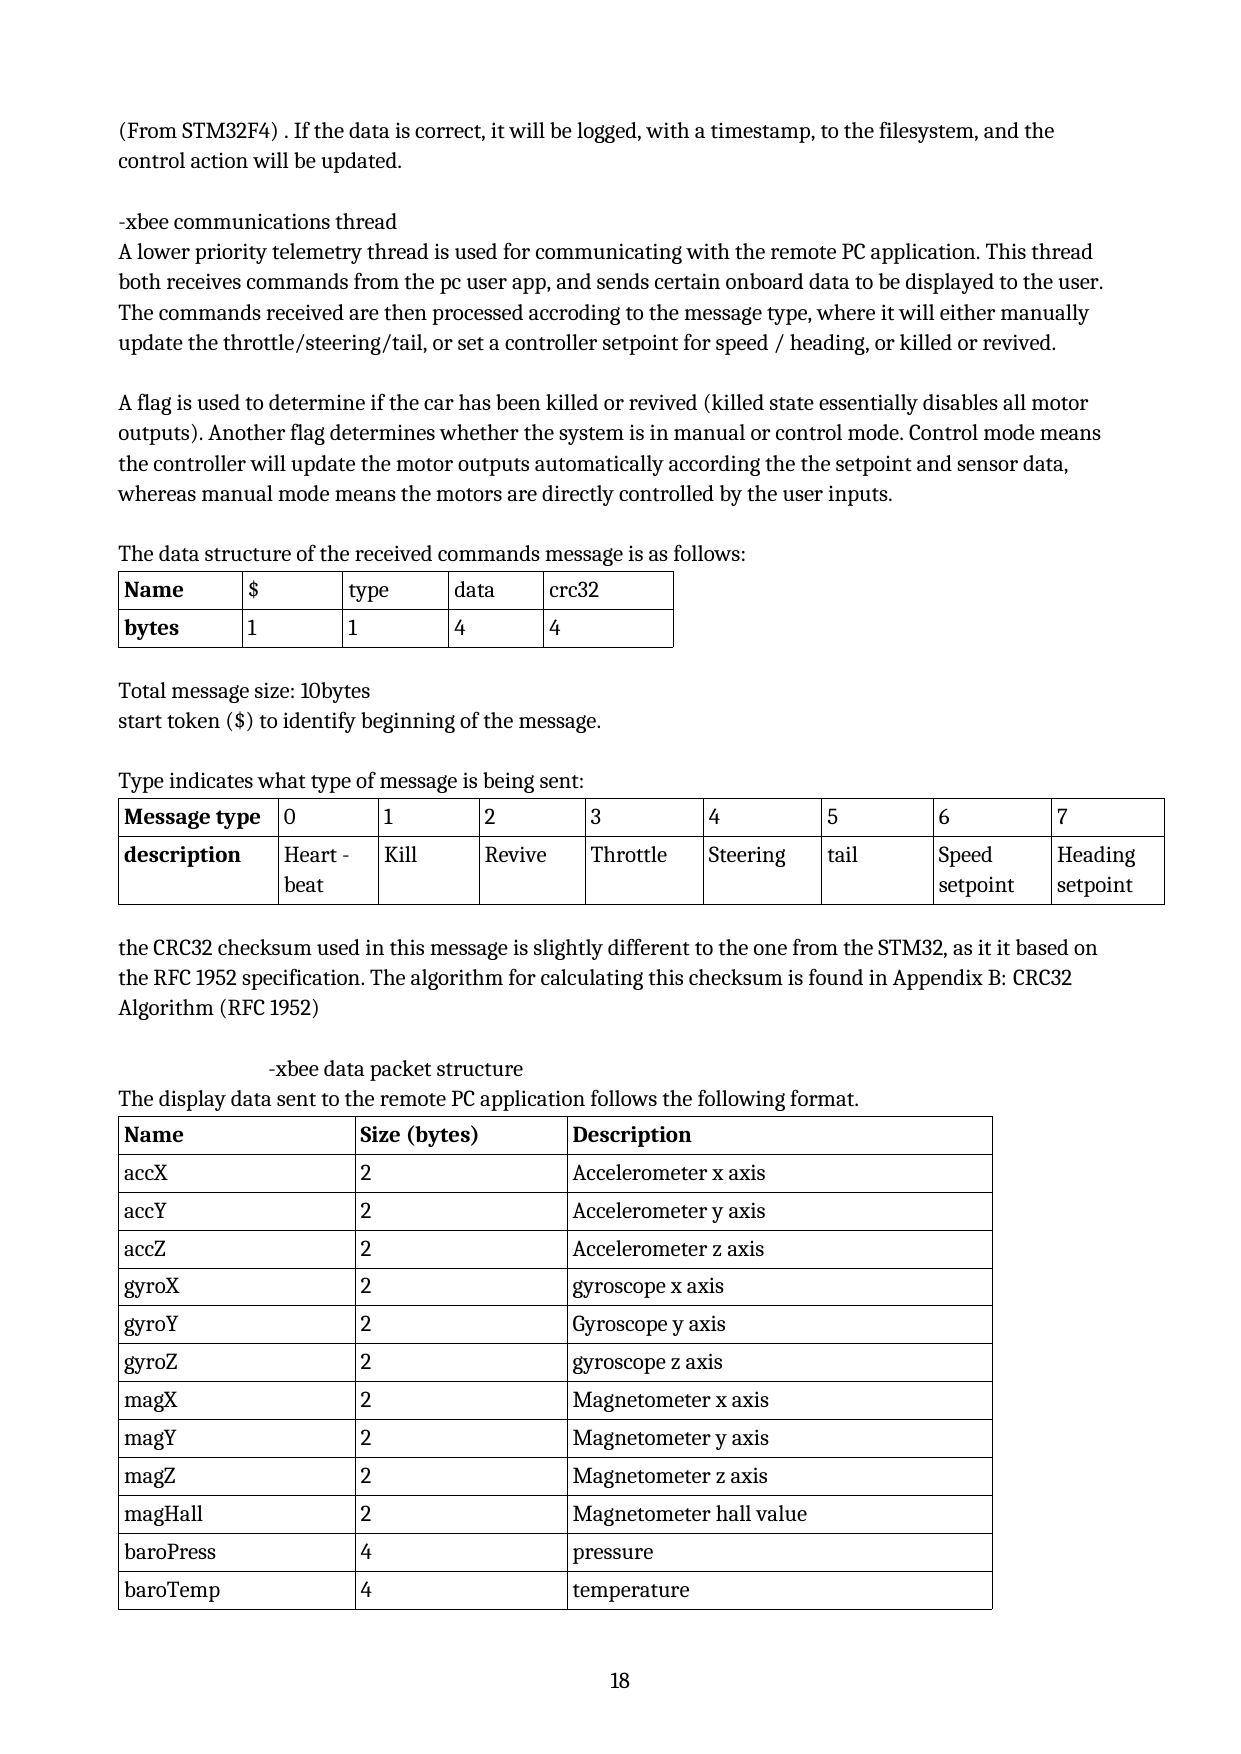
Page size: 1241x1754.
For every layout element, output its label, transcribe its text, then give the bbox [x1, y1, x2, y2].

table_cell Heading setpoint [1052, 837, 1164, 904]
table_cell Revive [480, 837, 585, 904]
table_header 0 [279, 799, 378, 836]
table_cell 2 [356, 1382, 567, 1419]
table_cell Heart -beat [279, 837, 378, 904]
table_cell Magnetometer y axis [568, 1420, 992, 1457]
table_cell pressure [568, 1534, 992, 1571]
table_cell gyroY [119, 1306, 355, 1343]
table_cell 4 [449, 610, 543, 647]
table_cell 2 [356, 1496, 567, 1533]
table_cell 4 [356, 1572, 567, 1609]
table_header data [449, 572, 543, 609]
table_header crc32 [544, 572, 673, 609]
table_cell Accelerometer z axis [568, 1231, 992, 1267]
table_cell Kill [379, 837, 479, 904]
table_cell 2 [356, 1231, 567, 1267]
table_cell magX [119, 1382, 355, 1419]
table_cell Throttle [586, 837, 703, 904]
text (From STM32F4) . If the data is correct, it will be logged, with a timestamp, to the filesystem, and the control action will be updated. [118, 118, 1122, 175]
text the CRC32 checksum used in this message is slightly different to the one from the STM32, as it it based on the RFC 1952 specification. The algorithm for calculating this checksum is found in Appendix B: CRC32 Algorithm (RFC 1952) [118, 934, 1122, 1021]
table_cell accX [119, 1155, 355, 1192]
table_header 1 [379, 799, 479, 836]
table_cell 2 [356, 1420, 567, 1457]
table_cell 2 [356, 1458, 567, 1495]
table_cell Accelerometer y axis [568, 1193, 992, 1229]
table_cell 4 [544, 610, 673, 647]
table_cell temperature [568, 1572, 992, 1609]
table_cell gyroscope z axis [568, 1344, 992, 1381]
table_cell baroTemp [119, 1572, 355, 1609]
table_header 5 [822, 799, 933, 836]
text start token ($) to identify beginning of the message. [118, 708, 1122, 734]
table_cell gyroX [119, 1269, 355, 1305]
text A lower priority telemetry thread is used for communicating with the remote PC application. This thread both receives commands from the pc user app, and sends certain onboard data to be displayed to the user. The commands received are then processed accroding to the message type, where it will either manually update the throttle/steering/tail, or set a controller setpoint for speed / heading, or killed or revived. [118, 239, 1122, 356]
table_header Message type [119, 799, 278, 836]
table_cell 4 [356, 1534, 567, 1571]
table_cell magZ [119, 1458, 355, 1495]
table_header 4 [704, 799, 821, 836]
table_cell Gyroscope y axis [568, 1306, 992, 1343]
table_header 7 [1052, 799, 1164, 836]
text The data structure of the received commands message is as follows: [118, 541, 1122, 567]
table_cell 2 [356, 1193, 567, 1229]
table_cell 2 [356, 1306, 567, 1343]
table_cell 2 [356, 1344, 567, 1381]
table_cell Magnetometer hall value [568, 1496, 992, 1533]
table_header Description [568, 1117, 992, 1154]
table_cell accY [119, 1193, 355, 1229]
table_cell accZ [119, 1231, 355, 1267]
table_cell description [119, 837, 278, 904]
table_cell gyroZ [119, 1344, 355, 1381]
table_header Size (bytes) [356, 1117, 567, 1154]
text Type indicates what type of message is being sent: [118, 768, 1122, 794]
text The display data sent to the remote PC application follows the following format. [118, 1086, 1122, 1112]
text A flag is used to determine if the car has been killed or revived (killed state essentially disables all motor outputs). Another flag determines whether the system is in manual or control mode. Control mode means the controller will update the motor outputs automatically according the the setpoint and sensor data, whereas manual mode means the motors are directly controlled by the user inputs. [118, 390, 1122, 507]
table_header Name [119, 572, 242, 609]
table_cell magHall [119, 1496, 355, 1533]
table_header 6 [934, 799, 1051, 836]
table_cell tail [822, 837, 933, 904]
text Total message size: 10bytes [118, 677, 1122, 704]
table_cell magY [119, 1420, 355, 1457]
table_cell Steering [704, 837, 821, 904]
table_header 2 [480, 799, 585, 836]
table_cell Magnetometer z axis [568, 1458, 992, 1495]
table_cell 2 [356, 1155, 567, 1192]
table_cell 1 [243, 610, 342, 647]
table_cell 2 [356, 1269, 567, 1305]
table_cell 1 [343, 610, 448, 647]
table_cell gyroscope x axis [568, 1269, 992, 1305]
table_cell Accelerometer x axis [568, 1155, 992, 1192]
table_header Name [119, 1117, 355, 1154]
table_cell baroPress [119, 1534, 355, 1571]
table_cell Speed setpoint [934, 837, 1051, 904]
text -xbee data packet structure [118, 1055, 1122, 1082]
table_cell Magnetometer x axis [568, 1382, 992, 1419]
text -xbee communications thread [118, 209, 1122, 235]
table_cell bytes [119, 610, 242, 647]
table_header 3 [586, 799, 703, 836]
table_header $ [243, 572, 342, 609]
table_header type [343, 572, 448, 609]
